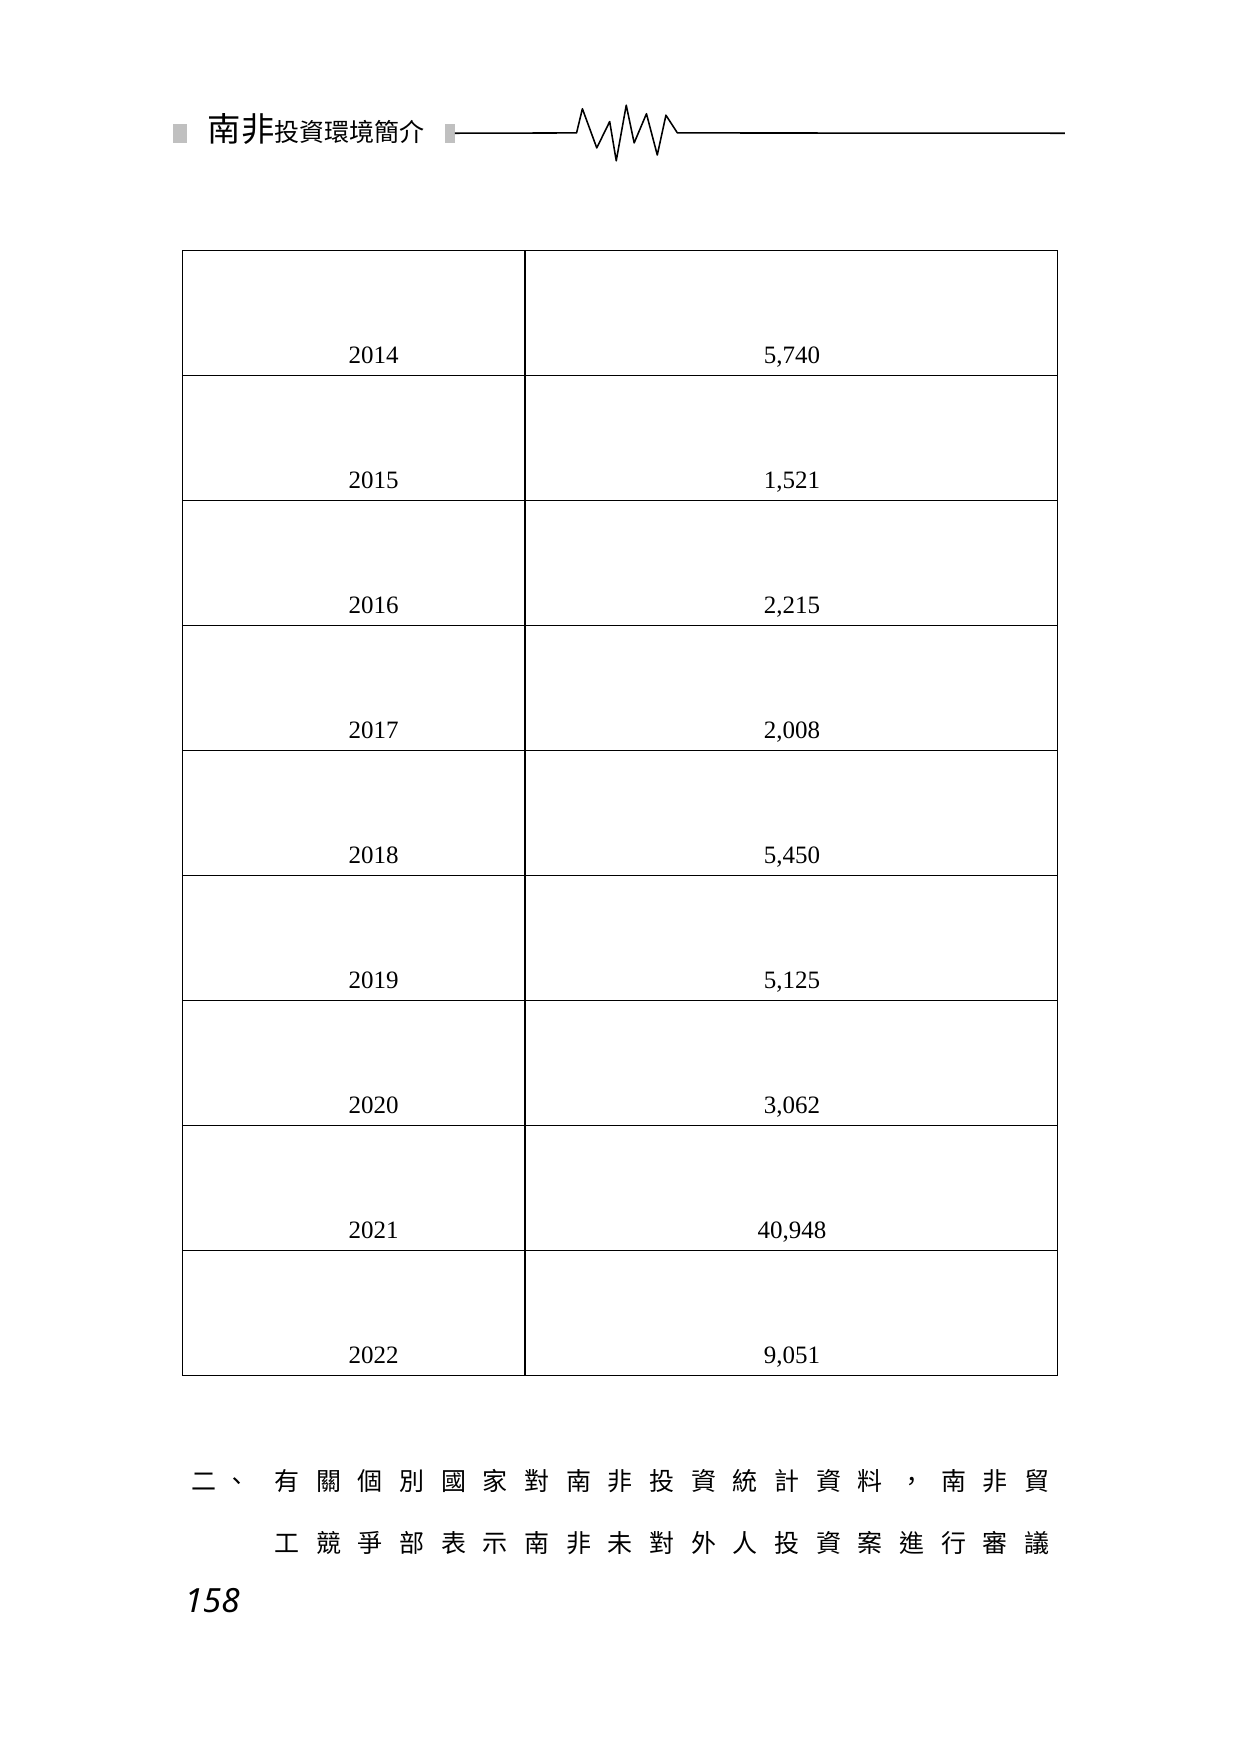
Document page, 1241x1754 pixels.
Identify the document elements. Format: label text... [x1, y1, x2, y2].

table_cell 2020 [183, 1001, 524, 1125]
table_cell 1,521 [526, 376, 1057, 500]
table_cell 5,450 [526, 751, 1057, 875]
table_cell 2017 [183, 626, 524, 750]
table_cell 3,062 [526, 1001, 1057, 1125]
table_cell 2,008 [526, 626, 1057, 750]
table_cell 40,948 [526, 1126, 1057, 1250]
text 二、有關個別國家對南非投資統計資料，南非貿工競爭部表示南非未對外人投資案進行審議 [183, 1438, 1058, 1563]
table_cell 2016 [183, 501, 524, 625]
table_cell 9,051 [526, 1251, 1057, 1375]
table_cell 2019 [183, 876, 524, 1000]
table_cell 2021 [183, 1126, 524, 1250]
table_cell 2015 [183, 376, 524, 500]
table_cell 5,740 [526, 251, 1057, 375]
table_cell 2014 [183, 251, 524, 375]
table_cell 5,125 [526, 876, 1057, 1000]
table_cell 2,215 [526, 501, 1057, 625]
table_cell 2018 [183, 751, 524, 875]
table_cell 2022 [183, 1251, 524, 1375]
